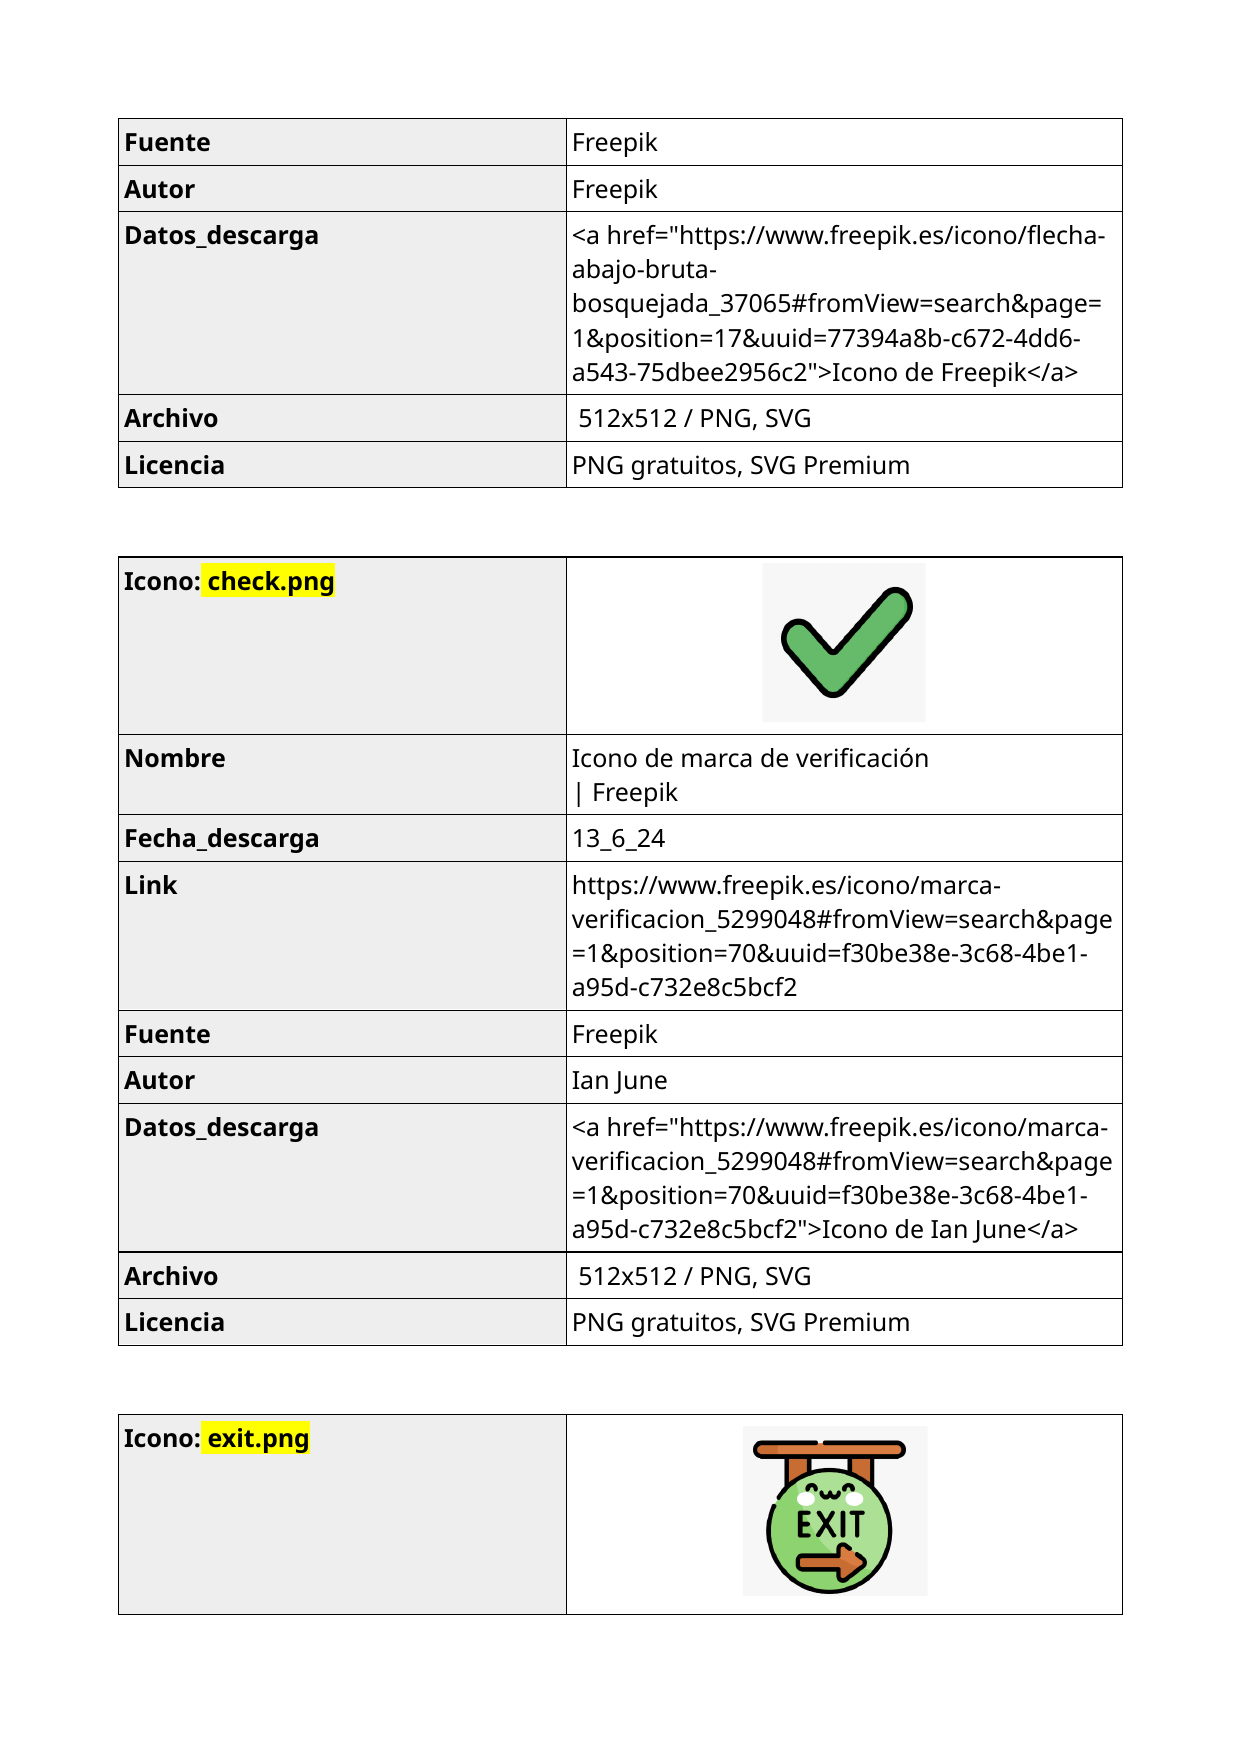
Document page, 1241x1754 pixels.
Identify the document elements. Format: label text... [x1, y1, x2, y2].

picture [762, 563, 926, 722]
table_header [567, 558, 1122, 734]
table_cell Licencia [119, 442, 566, 487]
table_cell Fecha_descarga [119, 815, 566, 861]
table_cell PNG gratuitos, SVG Premium [567, 442, 1122, 487]
table_cell Icono de marca de verificación | Freepik [567, 735, 1122, 814]
table_header Icono: exit.png [119, 1415, 566, 1614]
table_cell https://www.freepik.es/icono/marca-verificacion_5299048#fromView=search&page=1&position=70&uuid=f30be38e-3c68-4be1-a95d-c732e8c5bcf2 [567, 862, 1122, 1009]
table_cell Fuente [119, 1011, 566, 1056]
table_cell Archivo [119, 1253, 566, 1298]
picture [742, 1426, 928, 1596]
table_cell 13_6_24 [567, 815, 1122, 861]
table_cell <a href="https://www.freepik.es/icono/marca-verificacion_5299048#fromView=search&page=1&position=70&uuid=f30be38e-3c68-4be1-a95d-c732e8c5bcf2">Icono de Ian June</a> [567, 1104, 1122, 1251]
table_cell Nombre [119, 735, 566, 814]
table_cell Datos_descarga [119, 1104, 566, 1251]
table_cell Datos_descarga [119, 212, 566, 394]
table_cell Freepik [567, 166, 1122, 211]
table_cell 512x512 / PNG, SVG [567, 395, 1122, 441]
table_header Icono: check.png [119, 558, 566, 734]
table_cell Licencia [119, 1299, 566, 1344]
table_cell Link [119, 862, 566, 1009]
table_cell PNG gratuitos, SVG Premium [567, 1299, 1122, 1344]
table_cell <a href="https://www.freepik.es/icono/flecha-abajo-bruta-bosquejada_37065#fromView=search&page=1&position=17&uuid=77394a8b-c672-4dd6-a543-75dbee2956c2">Icono de Freepik</a> [567, 212, 1122, 394]
table_cell Ian June [567, 1057, 1122, 1103]
table_cell 512x512 / PNG, SVG [567, 1253, 1122, 1298]
table_cell Freepik [567, 1011, 1122, 1056]
table_header [567, 1415, 1122, 1614]
table_cell Fuente [119, 119, 566, 165]
table_cell Autor [119, 166, 566, 211]
table_cell Archivo [119, 395, 566, 441]
table_cell Freepik [567, 119, 1122, 165]
table_cell Autor [119, 1057, 566, 1103]
